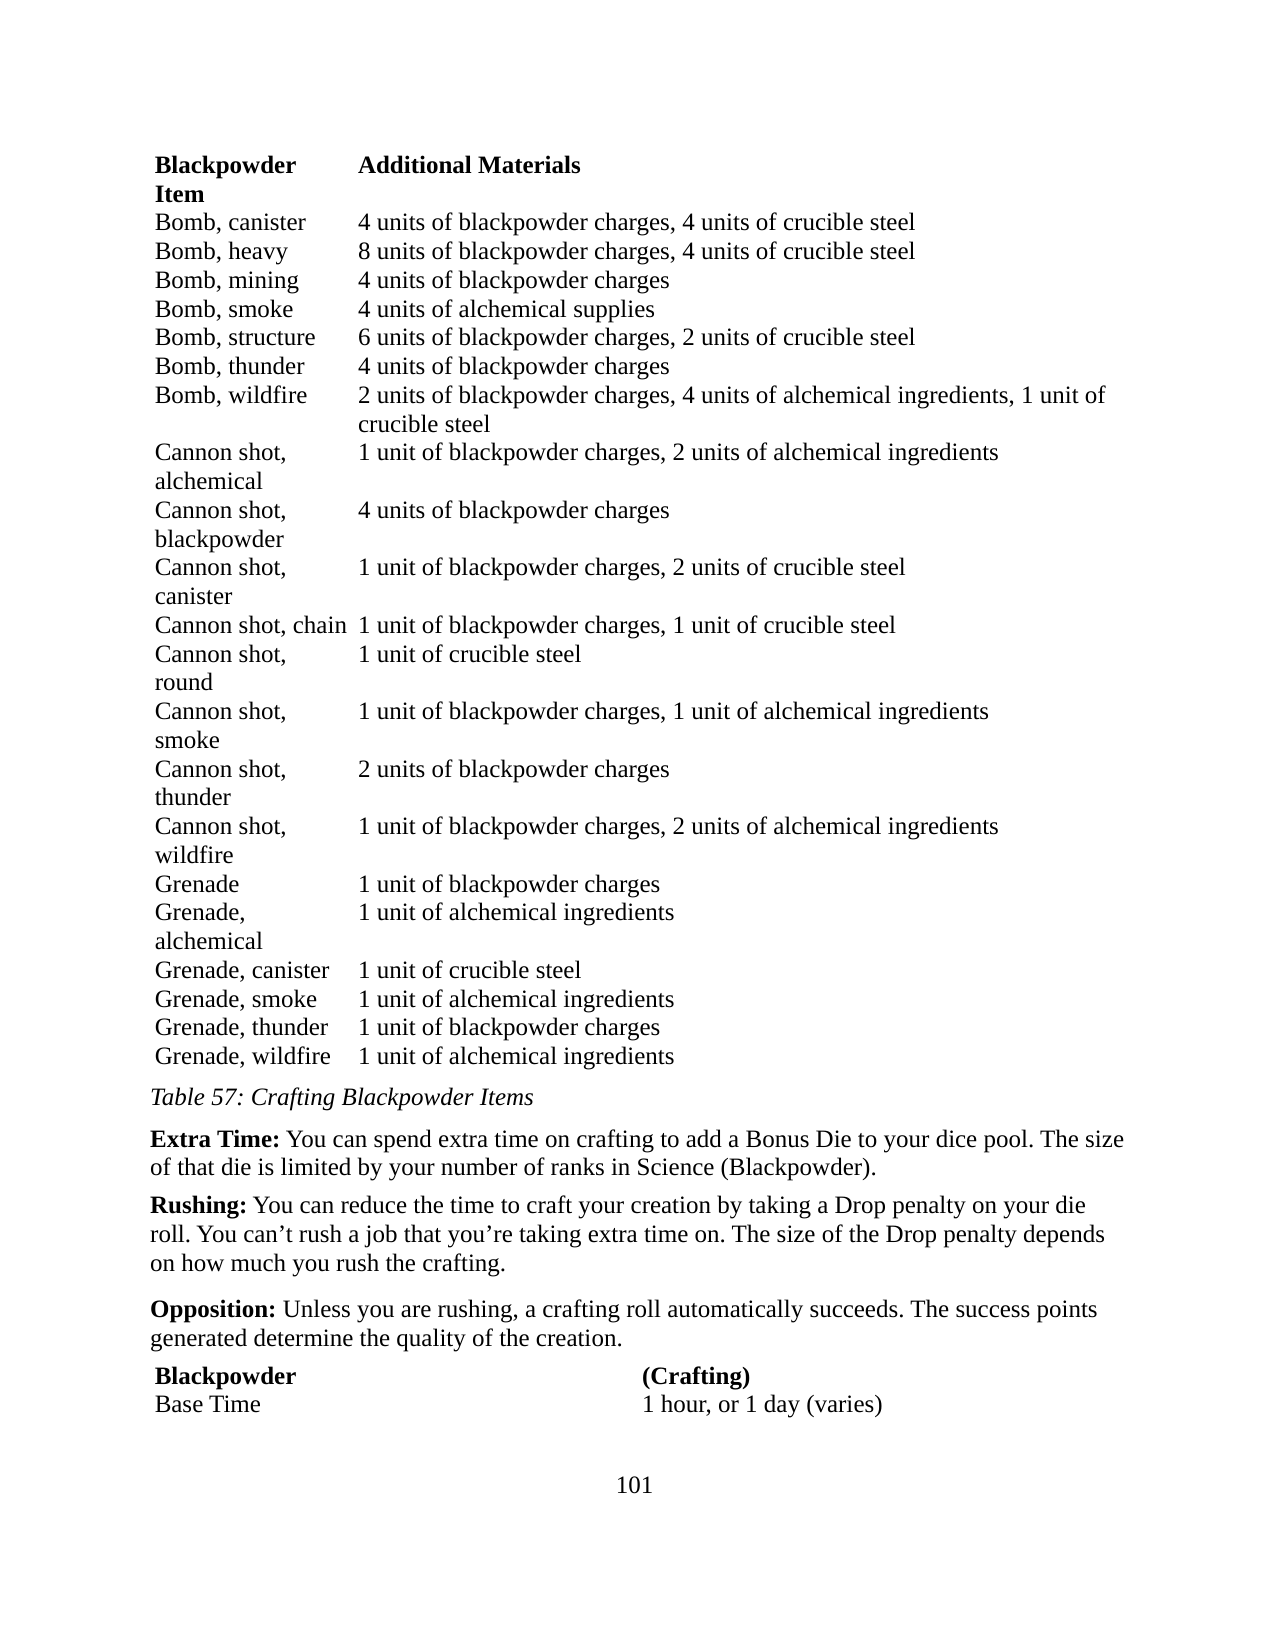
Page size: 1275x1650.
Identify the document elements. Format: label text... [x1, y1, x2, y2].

table_cell Cannon shot, chain [150, 610, 353, 639]
table_cell Cannon shot, wildfire [150, 811, 353, 869]
table_cell Cannon shot, blackpowder [150, 495, 353, 552]
table_header Blackpowder [150, 1361, 637, 1389]
table_cell Cannon shot, canister [150, 553, 353, 610]
table_cell 2 units of blackpowder charges, 4 units of alchemical ingredients, 1 unit of crucible steel [354, 380, 1125, 437]
text Rushing: You can reduce the time to craft your creation by taking a Drop penalty on your die roll. You can’t rush a job that you’re taking extra time on. The size of the Drop penalty depends on how much you rush the crafting. [150, 1190, 1125, 1276]
table_cell Grenade, canister [150, 955, 353, 984]
table_cell 1 unit of blackpowder charges, 1 unit of crucible steel [354, 610, 1125, 639]
table_cell Grenade, thunder [150, 1013, 353, 1041]
table_cell 1 unit of blackpowder charges [354, 869, 1125, 897]
table_cell 1 unit of crucible steel [354, 955, 1125, 984]
table_cell Bomb, heavy [150, 236, 353, 265]
table_cell 1 unit of alchemical ingredients [354, 1041, 1125, 1070]
table_cell Bomb, thunder [150, 351, 353, 380]
table_cell 1 unit of alchemical ingredients [354, 984, 1125, 1012]
table_cell Grenade, wildfire [150, 1041, 353, 1070]
table_header Additional Materials [354, 150, 1125, 207]
table_cell Bomb, smoke [150, 294, 353, 322]
table_header Blackpowder Item [150, 150, 353, 207]
table_cell Cannon shot, round [150, 639, 353, 696]
table_cell 1 unit of crucible steel [354, 639, 1125, 696]
text Extra Time: You can spend extra time on crafting to add a Bonus Die to your dice pool. The size of that die is limited by your number of ranks in Science (Blackpowder). [150, 1124, 1125, 1181]
table_cell Base Time [150, 1390, 637, 1418]
text Opposition: Unless you are rushing, a crafting roll automatically succeeds. The success points generated determine the quality of the creation. [150, 1294, 1125, 1352]
table_cell 4 units of blackpowder charges [354, 265, 1125, 294]
table_cell 4 units of blackpowder charges [354, 351, 1125, 380]
table_cell 4 units of blackpowder charges [354, 495, 1125, 552]
table_cell 1 unit of blackpowder charges, 1 unit of alchemical ingredients [354, 696, 1125, 754]
text Table 57: Crafting Blackpowder Items [150, 1082, 1125, 1111]
table_cell Bomb, mining [150, 265, 353, 294]
table_cell 1 unit of alchemical ingredients [354, 898, 1125, 955]
table_cell 1 hour, or 1 day (varies) [638, 1390, 1125, 1418]
table_cell 8 units of blackpowder charges, 4 units of crucible steel [354, 236, 1125, 265]
table_cell Bomb, wildfire [150, 380, 353, 437]
table_cell Bomb, canister [150, 208, 353, 236]
table_cell 4 units of alchemical supplies [354, 294, 1125, 322]
table_cell 1 unit of blackpowder charges, 2 units of crucible steel [354, 553, 1125, 610]
table_cell Cannon shot, alchemical [150, 438, 353, 495]
table_cell 2 units of blackpowder charges [354, 754, 1125, 811]
table_cell Grenade, smoke [150, 984, 353, 1012]
table_cell 1 unit of blackpowder charges, 2 units of alchemical ingredients [354, 438, 1125, 495]
table_cell Grenade, alchemical [150, 898, 353, 955]
table_cell Cannon shot, smoke [150, 696, 353, 754]
table_cell 1 unit of blackpowder charges [354, 1013, 1125, 1041]
table_cell 4 units of blackpowder charges, 4 units of crucible steel [354, 208, 1125, 236]
table_header (Crafting) [638, 1361, 1125, 1389]
table_cell Grenade [150, 869, 353, 897]
table_cell Cannon shot, thunder [150, 754, 353, 811]
table_cell 6 units of blackpowder charges, 2 units of crucible steel [354, 323, 1125, 351]
table_cell 1 unit of blackpowder charges, 2 units of alchemical ingredients [354, 811, 1125, 869]
table_cell Bomb, structure [150, 323, 353, 351]
